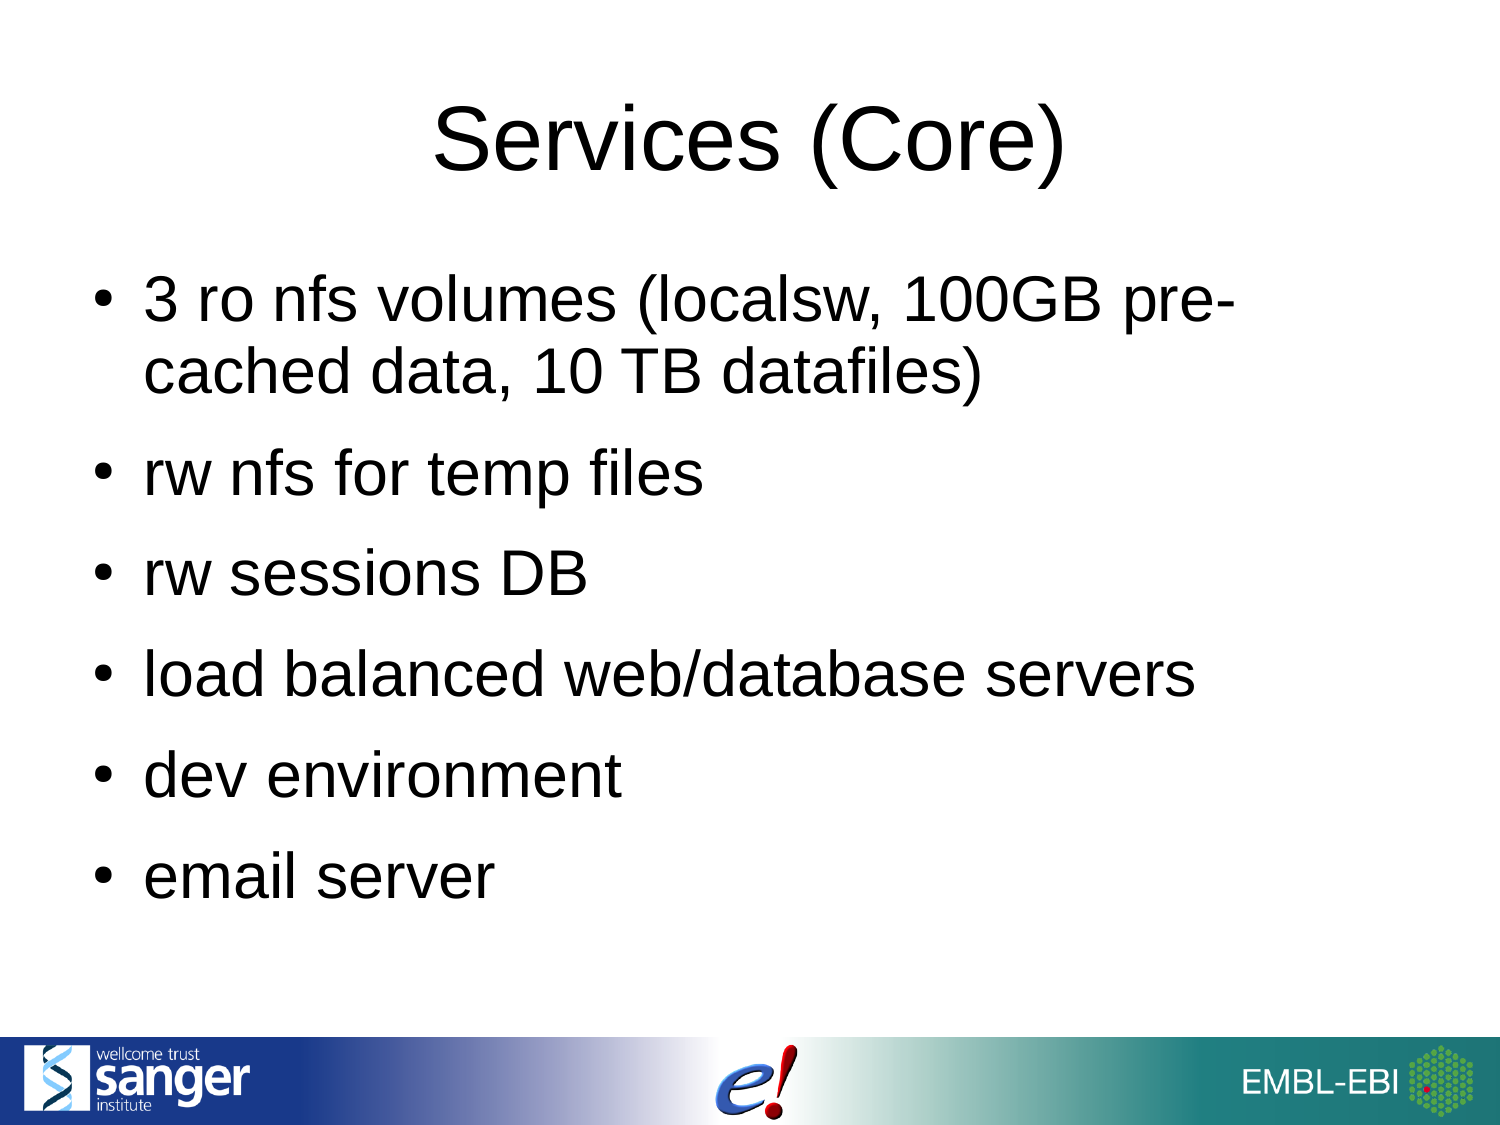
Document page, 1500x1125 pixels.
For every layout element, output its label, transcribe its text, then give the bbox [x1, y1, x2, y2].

title Services (Core) [75, 44, 1425, 233]
list 3 ro nfs volumes (localsw, 100GB pre-cached data, 10 TB datafiles) rw nfs for temp files rw sessions DB load balanced web/database servers dev environment email server [75, 263, 1395, 916]
picture [0, 1037, 1500, 1125]
